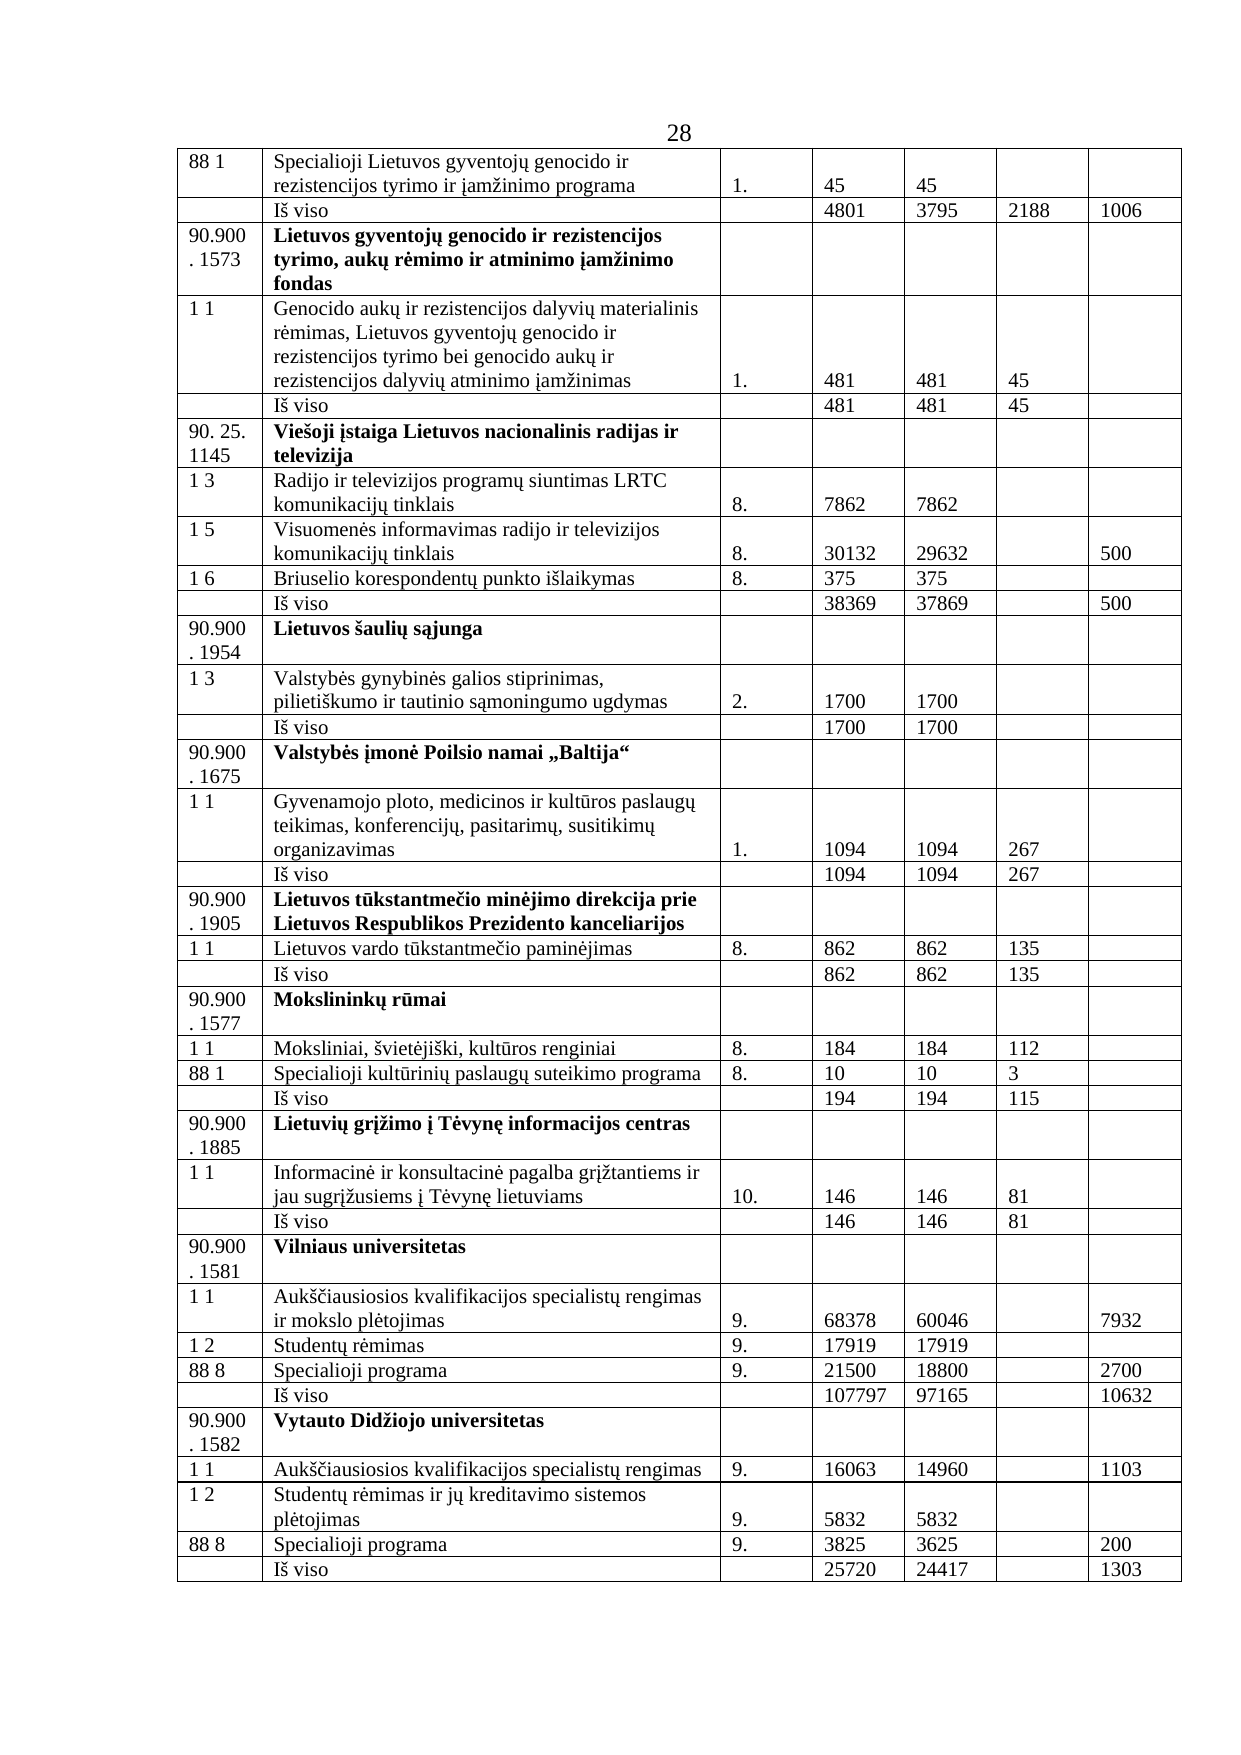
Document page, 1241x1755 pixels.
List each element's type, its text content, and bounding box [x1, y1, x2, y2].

table_cell 1006 [1089, 198, 1181, 222]
table_cell 200 [1089, 1532, 1181, 1556]
table_cell [721, 1408, 812, 1456]
table_cell [1089, 1061, 1181, 1085]
table_cell 37869 [905, 591, 996, 615]
table_cell 97165 [905, 1383, 996, 1407]
table_cell 24417 [905, 1557, 996, 1581]
table_cell [905, 1235, 996, 1283]
table_cell Vilniaus universitetas [263, 1235, 720, 1283]
table_cell 10 [813, 1061, 904, 1085]
table_cell 1700 [905, 715, 996, 739]
table_cell 862 [813, 961, 904, 986]
table_cell [905, 740, 996, 788]
table_cell Gyvenamojo ploto, medicinos ir kultūros paslaugų teikimas, konferencijų, pasitarimų, susitikimų organizavimas [263, 789, 720, 861]
table_cell 500 [1089, 517, 1181, 565]
table_cell 17919 [813, 1333, 904, 1357]
table_cell Aukščiausiosios kvalifikacijos specialistų rengimas [263, 1457, 720, 1481]
table_cell 1700 [813, 715, 904, 739]
table_cell 1 1 [178, 1160, 262, 1208]
table_cell 194 [813, 1086, 904, 1110]
table_cell 45 [905, 149, 996, 197]
table_cell [721, 715, 812, 739]
table_cell [997, 740, 1088, 788]
table_cell 375 [905, 566, 996, 590]
table_cell [1089, 149, 1181, 197]
table_cell 1. [721, 789, 812, 861]
table_cell 88 8 [178, 1358, 262, 1382]
table_cell [721, 1111, 812, 1159]
table_cell 30132 [813, 517, 904, 565]
table_cell [721, 1557, 812, 1581]
table_cell 481 [813, 394, 904, 417]
table_cell [721, 740, 812, 788]
table_cell 267 [997, 789, 1088, 861]
table_cell 25720 [813, 1557, 904, 1581]
table_cell [178, 1086, 262, 1110]
table_cell 1 5 [178, 517, 262, 565]
table_cell 14960 [905, 1457, 996, 1481]
table_cell 184 [905, 1036, 996, 1060]
table_cell 135 [997, 961, 1088, 986]
table_cell [997, 1557, 1088, 1581]
table_cell 18800 [905, 1358, 996, 1382]
table_cell Aukščiausiosios kvalifikacijos specialistų rengimas ir mokslo plėtojimas [263, 1284, 720, 1332]
table_cell Specialioji programa [263, 1358, 720, 1382]
table_cell 1700 [905, 665, 996, 713]
table_cell 45 [997, 394, 1088, 417]
table_cell 500 [1089, 591, 1181, 615]
table_cell [1089, 394, 1181, 417]
table_cell 1094 [905, 789, 996, 861]
table_cell [178, 961, 262, 986]
table_cell [1089, 566, 1181, 590]
table_cell Studentų rėmimas [263, 1333, 720, 1357]
table_cell [997, 149, 1088, 197]
table_cell 184 [813, 1036, 904, 1060]
table_cell Studentų rėmimas ir jų kreditavimo sistemos plėtojimas [263, 1483, 720, 1531]
table_cell [1089, 419, 1181, 467]
table_cell [1089, 1160, 1181, 1208]
table_cell 146 [813, 1160, 904, 1208]
table_cell 16063 [813, 1457, 904, 1481]
table_cell 90.900. 1675 [178, 740, 262, 788]
table_cell [813, 616, 904, 664]
table_cell [178, 715, 262, 739]
table_cell [1089, 223, 1181, 295]
table_cell 90.900. 1905 [178, 887, 262, 935]
table_cell 60046 [905, 1284, 996, 1332]
table_cell 1700 [813, 665, 904, 713]
table_cell 1103 [1089, 1457, 1181, 1481]
table_cell Iš viso [263, 1086, 720, 1110]
table_cell [721, 1086, 812, 1110]
table_cell 5832 [813, 1483, 904, 1531]
table_cell 1 2 [178, 1333, 262, 1357]
table_cell [997, 1358, 1088, 1382]
table_cell 90.900. 1954 [178, 616, 262, 664]
table_cell [905, 223, 996, 295]
table_cell 3 [997, 1061, 1088, 1085]
table_cell [721, 591, 812, 615]
table_cell [997, 715, 1088, 739]
table_cell 1 1 [178, 1284, 262, 1332]
table_cell [721, 862, 812, 886]
table_cell 481 [905, 296, 996, 392]
table_cell Lietuvos šaulių sąjunga [263, 616, 720, 664]
table_cell Iš viso [263, 1383, 720, 1407]
table_cell [1089, 1209, 1181, 1233]
table_cell 112 [997, 1036, 1088, 1060]
table_cell [1089, 665, 1181, 713]
table_cell [997, 1235, 1088, 1283]
table_cell 1. [721, 149, 812, 197]
table_cell 90. 25. 1145 [178, 419, 262, 467]
table_cell 146 [905, 1209, 996, 1233]
table_cell [178, 1383, 262, 1407]
table_cell [1089, 1111, 1181, 1159]
table_cell 267 [997, 862, 1088, 886]
table_cell 1 1 [178, 936, 262, 960]
table_cell 7862 [905, 468, 996, 516]
table_cell 1303 [1089, 1557, 1181, 1581]
table_cell Iš viso [263, 715, 720, 739]
table_cell Iš viso [263, 1557, 720, 1581]
table_cell 1094 [905, 862, 996, 886]
table_cell [721, 198, 812, 222]
table_cell 146 [813, 1209, 904, 1233]
table_cell 1 3 [178, 468, 262, 516]
table_cell Visuomenės informavimas radijo ir televizijos komunikacijų tinklais [263, 517, 720, 565]
table_cell [178, 591, 262, 615]
table_cell [905, 1408, 996, 1456]
table_cell [997, 1457, 1088, 1481]
table_cell [1089, 1483, 1181, 1531]
table_cell 29632 [905, 517, 996, 565]
table_cell [1089, 296, 1181, 392]
table_cell [997, 1532, 1088, 1556]
table_cell 7932 [1089, 1284, 1181, 1332]
table_cell 8. [721, 936, 812, 960]
table_cell 1. [721, 296, 812, 392]
table_cell [997, 987, 1088, 1035]
table_cell 45 [813, 149, 904, 197]
table_cell Briuselio korespondentų punkto išlaikymas [263, 566, 720, 590]
table_cell [813, 1111, 904, 1159]
table_cell [997, 1408, 1088, 1456]
table_cell Iš viso [263, 394, 720, 417]
table_cell [178, 394, 262, 417]
table_cell 862 [905, 961, 996, 986]
table_cell [1089, 740, 1181, 788]
table_cell 10632 [1089, 1383, 1181, 1407]
table_cell Viešoji įstaiga Lietuvos nacionalinis radijas ir televizija [263, 419, 720, 467]
table_cell Specialioji kultūrinių paslaugų suteikimo programa [263, 1061, 720, 1085]
table_cell 3795 [905, 198, 996, 222]
table_cell 375 [813, 566, 904, 590]
table_cell 9. [721, 1483, 812, 1531]
table_cell 90.900. 1581 [178, 1235, 262, 1283]
table_cell 8. [721, 468, 812, 516]
table_cell [905, 419, 996, 467]
table_cell 21500 [813, 1358, 904, 1382]
table_cell [997, 468, 1088, 516]
table_cell [1089, 1086, 1181, 1110]
table_cell 9. [721, 1333, 812, 1357]
table_cell 2188 [997, 198, 1088, 222]
table_cell [905, 887, 996, 935]
table_cell [997, 419, 1088, 467]
table_cell [997, 887, 1088, 935]
table_cell Iš viso [263, 198, 720, 222]
table_cell 90.900. 1577 [178, 987, 262, 1035]
table_cell [1089, 936, 1181, 960]
table_cell Lietuvos vardo tūkstantmečio paminėjimas [263, 936, 720, 960]
table_cell [813, 1235, 904, 1283]
table_cell 2700 [1089, 1358, 1181, 1382]
table_cell [1089, 1333, 1181, 1357]
table_cell 9. [721, 1457, 812, 1481]
table_cell 5832 [905, 1483, 996, 1531]
table_cell [813, 987, 904, 1035]
table_cell Mokslininkų rūmai [263, 987, 720, 1035]
table_cell [178, 1209, 262, 1233]
table_cell Radijo ir televizijos programų siuntimas LRTC komunikacijų tinklais [263, 468, 720, 516]
table_cell 1 1 [178, 1036, 262, 1060]
table_cell 17919 [905, 1333, 996, 1357]
table_cell [1089, 1036, 1181, 1060]
table_cell 135 [997, 936, 1088, 960]
table_cell [721, 419, 812, 467]
table_cell [721, 1383, 812, 1407]
table_cell [997, 591, 1088, 615]
table_cell Genocido aukų ir rezistencijos dalyvių materialinis rėmimas, Lietuvos gyventojų genocido ir rezistencijos tyrimo bei genocido aukų ir rezistencijos dalyvių atminimo įamžinimas [263, 296, 720, 392]
table_cell [997, 1483, 1088, 1531]
table_cell 9. [721, 1358, 812, 1382]
table_cell 88 8 [178, 1532, 262, 1556]
table_cell Informacinė ir konsultacinė pagalba grįžtantiems ir jau sugrįžusiems į Tėvynę lietuviams [263, 1160, 720, 1208]
table_cell [813, 740, 904, 788]
table_cell [997, 1383, 1088, 1407]
table_cell 1 1 [178, 1457, 262, 1481]
table_cell [178, 862, 262, 886]
table_cell [1089, 887, 1181, 935]
table_cell [721, 887, 812, 935]
table_cell 1 2 [178, 1483, 262, 1531]
table_cell [813, 223, 904, 295]
table_cell Iš viso [263, 862, 720, 886]
table_cell 81 [997, 1160, 1088, 1208]
table_cell 1 3 [178, 665, 262, 713]
table_cell [1089, 961, 1181, 986]
table_cell 1 6 [178, 566, 262, 590]
table_cell 90.900. 1582 [178, 1408, 262, 1456]
table_cell [997, 1333, 1088, 1357]
table_cell 115 [997, 1086, 1088, 1110]
table_cell [813, 887, 904, 935]
table_cell 8. [721, 1061, 812, 1085]
table_cell [1089, 616, 1181, 664]
table_cell [997, 566, 1088, 590]
table_cell 3825 [813, 1532, 904, 1556]
table_cell Lietuvos tūkstantmečio minėjimo direkcija prie Lietuvos Respublikos Prezidento kanceliarijos [263, 887, 720, 935]
table_cell 9. [721, 1532, 812, 1556]
table_cell [997, 517, 1088, 565]
table_cell 9. [721, 1284, 812, 1332]
table_cell [721, 987, 812, 1035]
table_cell 45 [997, 296, 1088, 392]
table_cell [905, 987, 996, 1035]
table_cell 90.900. 1573 [178, 223, 262, 295]
table_cell [1089, 715, 1181, 739]
table_cell 90.900. 1885 [178, 1111, 262, 1159]
table_cell 8. [721, 566, 812, 590]
table_cell [997, 665, 1088, 713]
table_cell [1089, 987, 1181, 1035]
table_cell [721, 394, 812, 417]
table_cell [1089, 789, 1181, 861]
table_cell [813, 1408, 904, 1456]
table_cell [721, 223, 812, 295]
table_cell [721, 1235, 812, 1283]
table_cell 1094 [813, 789, 904, 861]
table_cell 481 [905, 394, 996, 417]
table_cell [1089, 1408, 1181, 1456]
table_cell 10. [721, 1160, 812, 1208]
table_cell Specialioji programa [263, 1532, 720, 1556]
table_cell Iš viso [263, 961, 720, 986]
table_cell [178, 1557, 262, 1581]
table_cell [1089, 862, 1181, 886]
table_cell Moksliniai, švietėjiški, kultūros renginiai [263, 1036, 720, 1060]
table_cell 3625 [905, 1532, 996, 1556]
table_cell Lietuvių grįžimo į Tėvynę informacijos centras [263, 1111, 720, 1159]
table_cell 8. [721, 1036, 812, 1060]
table_cell Lietuvos gyventojų genocido ir rezistencijos tyrimo, aukų rėmimo ir atminimo įamžinimo fondas [263, 223, 720, 295]
table_cell 481 [813, 296, 904, 392]
table_cell Iš viso [263, 591, 720, 615]
table_cell 68378 [813, 1284, 904, 1332]
table_cell Vytauto Didžiojo universitetas [263, 1408, 720, 1456]
table_cell 81 [997, 1209, 1088, 1233]
table_cell [721, 616, 812, 664]
table_cell [905, 616, 996, 664]
table_cell 10 [905, 1061, 996, 1085]
table_cell [721, 961, 812, 986]
table_cell 107797 [813, 1383, 904, 1407]
table_cell 8. [721, 517, 812, 565]
table_cell [997, 223, 1088, 295]
table_cell [813, 419, 904, 467]
table_cell 862 [905, 936, 996, 960]
table_cell [1089, 468, 1181, 516]
table_cell Specialioji Lietuvos gyventojų genocido ir rezistencijos tyrimo ir įamžinimo programa [263, 149, 720, 197]
table_cell [997, 616, 1088, 664]
table_cell 38369 [813, 591, 904, 615]
table_cell 146 [905, 1160, 996, 1208]
table_cell [721, 1209, 812, 1233]
table_cell 4801 [813, 198, 904, 222]
table_cell [997, 1111, 1088, 1159]
table_cell 88 1 [178, 149, 262, 197]
table_cell 1094 [813, 862, 904, 886]
table_cell 862 [813, 936, 904, 960]
table_cell Iš viso [263, 1209, 720, 1233]
table_cell 2. [721, 665, 812, 713]
table_cell Valstybės gynybinės galios stiprinimas, pilietiškumo ir tautinio sąmoningumo ugdymas [263, 665, 720, 713]
table_cell [1089, 1235, 1181, 1283]
table_cell [905, 1111, 996, 1159]
table_cell 194 [905, 1086, 996, 1110]
table_cell 7862 [813, 468, 904, 516]
table_cell 88 1 [178, 1061, 262, 1085]
table_cell 1 1 [178, 789, 262, 861]
table_cell Valstybės įmonė Poilsio namai „Baltija“ [263, 740, 720, 788]
table_cell 1 1 [178, 296, 262, 392]
table_cell [997, 1284, 1088, 1332]
table_cell [178, 198, 262, 222]
